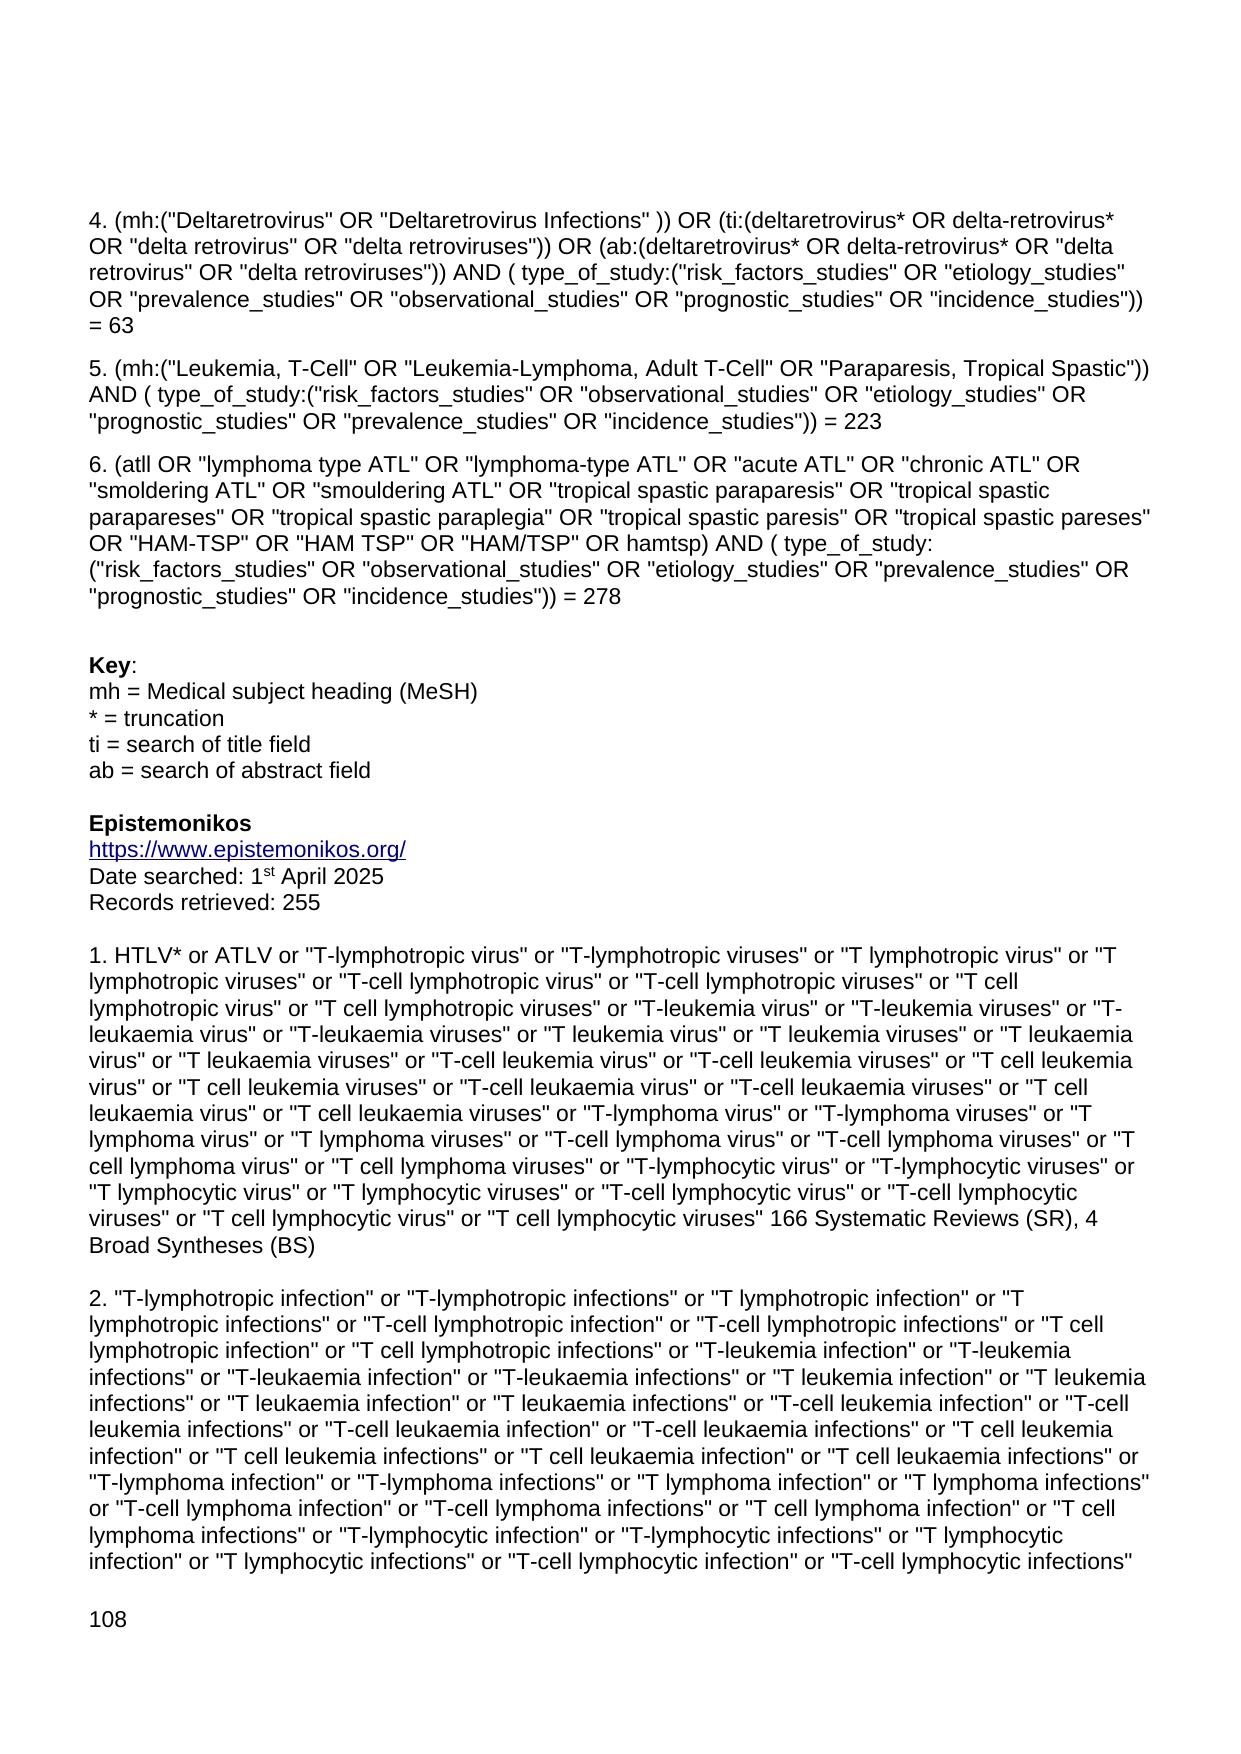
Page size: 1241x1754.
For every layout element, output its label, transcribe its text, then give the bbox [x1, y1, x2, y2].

text 6. (atll OR "lymphoma type ATL" OR "lymphoma-type ATL" OR "acute ATL" OR "chronic ATL" OR "smoldering ATL" OR "smouldering ATL" OR "tropical spastic paraparesis" OR "tropical spastic parapareses" OR "tropical spastic paraplegia" OR "tropical spastic paresis" OR "tropical spastic pareses" OR "HAM-TSP" OR "HAM TSP" OR "HAM/TSP" OR hamtsp) AND ( type_of_study:("risk_factors_studies" OR "observational_studies" OR "etiology_studies" OR "prevalence_studies" OR "prognostic_studies" OR "incidence_studies")) = 278 [89, 451, 1152, 609]
text Records retrieved: 255 [89, 889, 1152, 916]
text 4. (mh:("Deltaretrovirus" OR "Deltaretrovirus Infections" )) OR (ti:(deltaretrovirus* OR delta-retrovirus* OR "delta retrovirus" OR "delta retroviruses")) OR (ab:(deltaretrovirus* OR delta-retrovirus* OR "delta retrovirus" OR "delta retroviruses")) AND ( type_of_study:("risk_factors_studies" OR "etiology_studies" OR "prevalence_studies" OR "observational_studies" OR "prognostic_studies" OR "incidence_studies")) = 63 [89, 207, 1152, 338]
text ab = search of abstract field [89, 757, 1152, 784]
text 5. (mh:("Leukemia, T-Cell" OR "Leukemia-Lymphoma, Adult T-Cell" OR "Paraparesis, Tropical Spastic")) AND ( type_of_study:("risk_factors_studies" OR "observational_studies" OR "etiology_studies" OR "prognostic_studies" OR "prevalence_studies" OR "incidence_studies")) = 223 [89, 355, 1152, 434]
text mh = Medical subject heading (MeSH) [89, 678, 1152, 705]
text * = truncation [89, 705, 1152, 731]
text Key: [89, 652, 1152, 678]
text 1. HTLV* or ATLV or "T-lymphotropic virus" or "T-lymphotropic viruses" or "T lymphotropic virus" or "T lymphotropic viruses" or "T-cell lymphotropic virus" or "T-cell lymphotropic viruses" or "T cell lymphotropic virus" or "T cell lymphotropic viruses" or "T-leukemia virus" or "T-leukemia viruses" or "T-leukaemia virus" or "T-leukaemia viruses" or "T leukemia virus" or "T leukemia viruses" or "T leukaemia virus" or "T leukaemia viruses" or "T-cell leukemia virus" or "T-cell leukemia viruses" or "T cell leukemia virus" or "T cell leukemia viruses" or "T-cell leukaemia virus" or "T-cell leukaemia viruses" or "T cell leukaemia virus" or "T cell leukaemia viruses" or "T-lymphoma virus" or "T-lymphoma viruses" or "T lymphoma virus" or "T lymphoma viruses" or "T-cell lymphoma virus" or "T-cell lymphoma viruses" or "T cell lymphoma virus" or "T cell lymphoma viruses" or "T-lymphocytic virus" or "T-lymphocytic viruses" or "T lymphocytic virus" or "T lymphocytic viruses" or "T-cell lymphocytic virus" or "T-cell lymphocytic viruses" or "T cell lymphocytic virus" or "T cell lymphocytic viruses" 166 Systematic Reviews (SR), 4 Broad Syntheses (BS) [89, 942, 1152, 1258]
text ti = search of title field [89, 731, 1152, 757]
text 2. "T-lymphotropic infection" or "T-lymphotropic infections" or "T lymphotropic infection" or "T lymphotropic infections" or "T-cell lymphotropic infection" or "T-cell lymphotropic infections" or "T cell lymphotropic infection" or "T cell lymphotropic infections" or "T-leukemia infection" or "T-leukemia infections" or "T-leukaemia infection" or "T-leukaemia infections" or "T leukemia infection" or "T leukemia infections" or "T leukaemia infection" or "T leukaemia infections" or "T-cell leukemia infection" or "T-cell leukemia infections" or "T-cell leukaemia infection" or "T-cell leukaemia infections" or "T cell leukemia infection" or "T cell leukemia infections" or "T cell leukaemia infection" or "T cell leukaemia infections" or "T-lymphoma infection" or "T-lymphoma infections" or "T lymphoma infection" or "T lymphoma infections" or "T-cell lymphoma infection" or "T-cell lymphoma infections" or "T cell lymphoma infection" or "T cell lymphoma infections" or "T-lymphocytic infection" or "T-lymphocytic infections" or "T lymphocytic infection" or "T lymphocytic infections" or "T-cell lymphocytic infection" or "T-cell lymphocytic infections" [89, 1284, 1152, 1574]
text Date searched: 1st April 2025 [89, 863, 1152, 889]
text Epistemonikos [89, 810, 1152, 836]
text https://www.epistemonikos.org/ [89, 836, 1152, 863]
